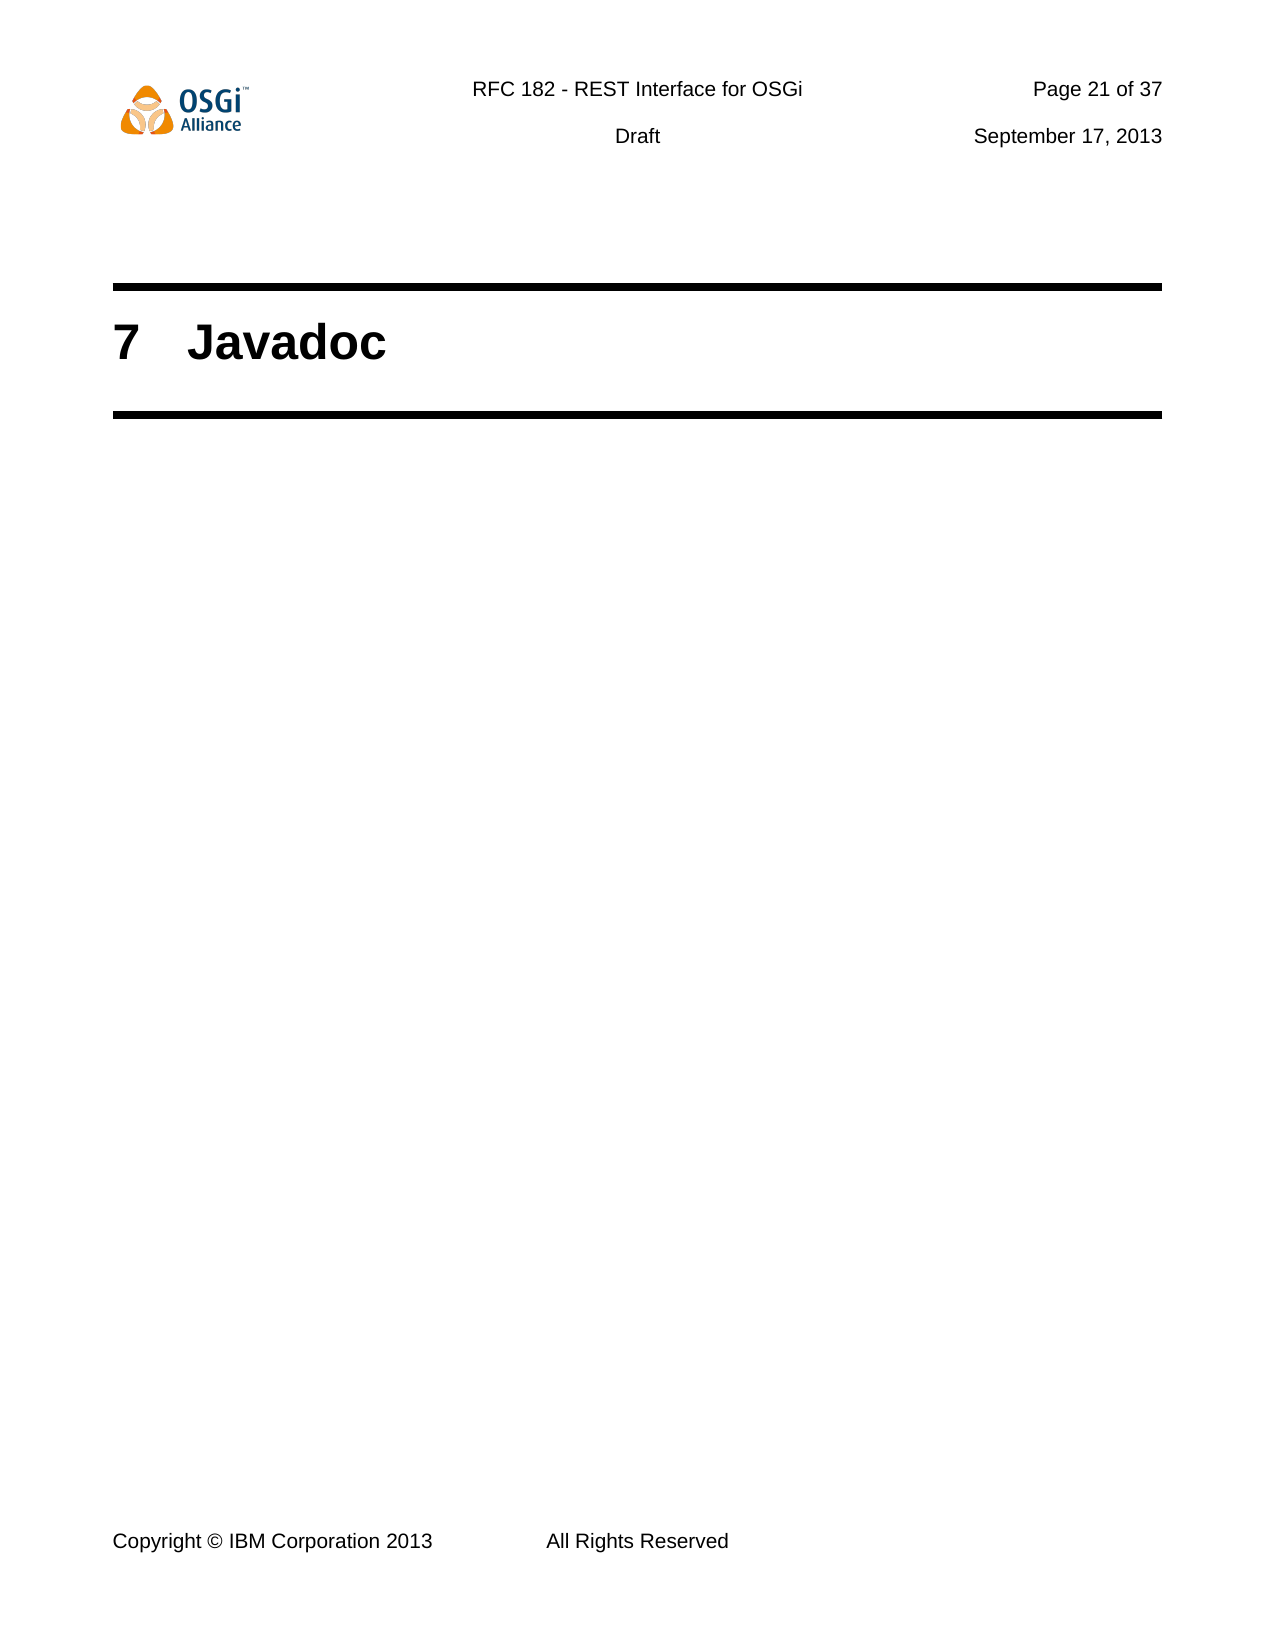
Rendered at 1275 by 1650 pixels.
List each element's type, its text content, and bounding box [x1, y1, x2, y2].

subtitle Javadoc [112, 284, 1162, 419]
picture [113, 78, 257, 142]
